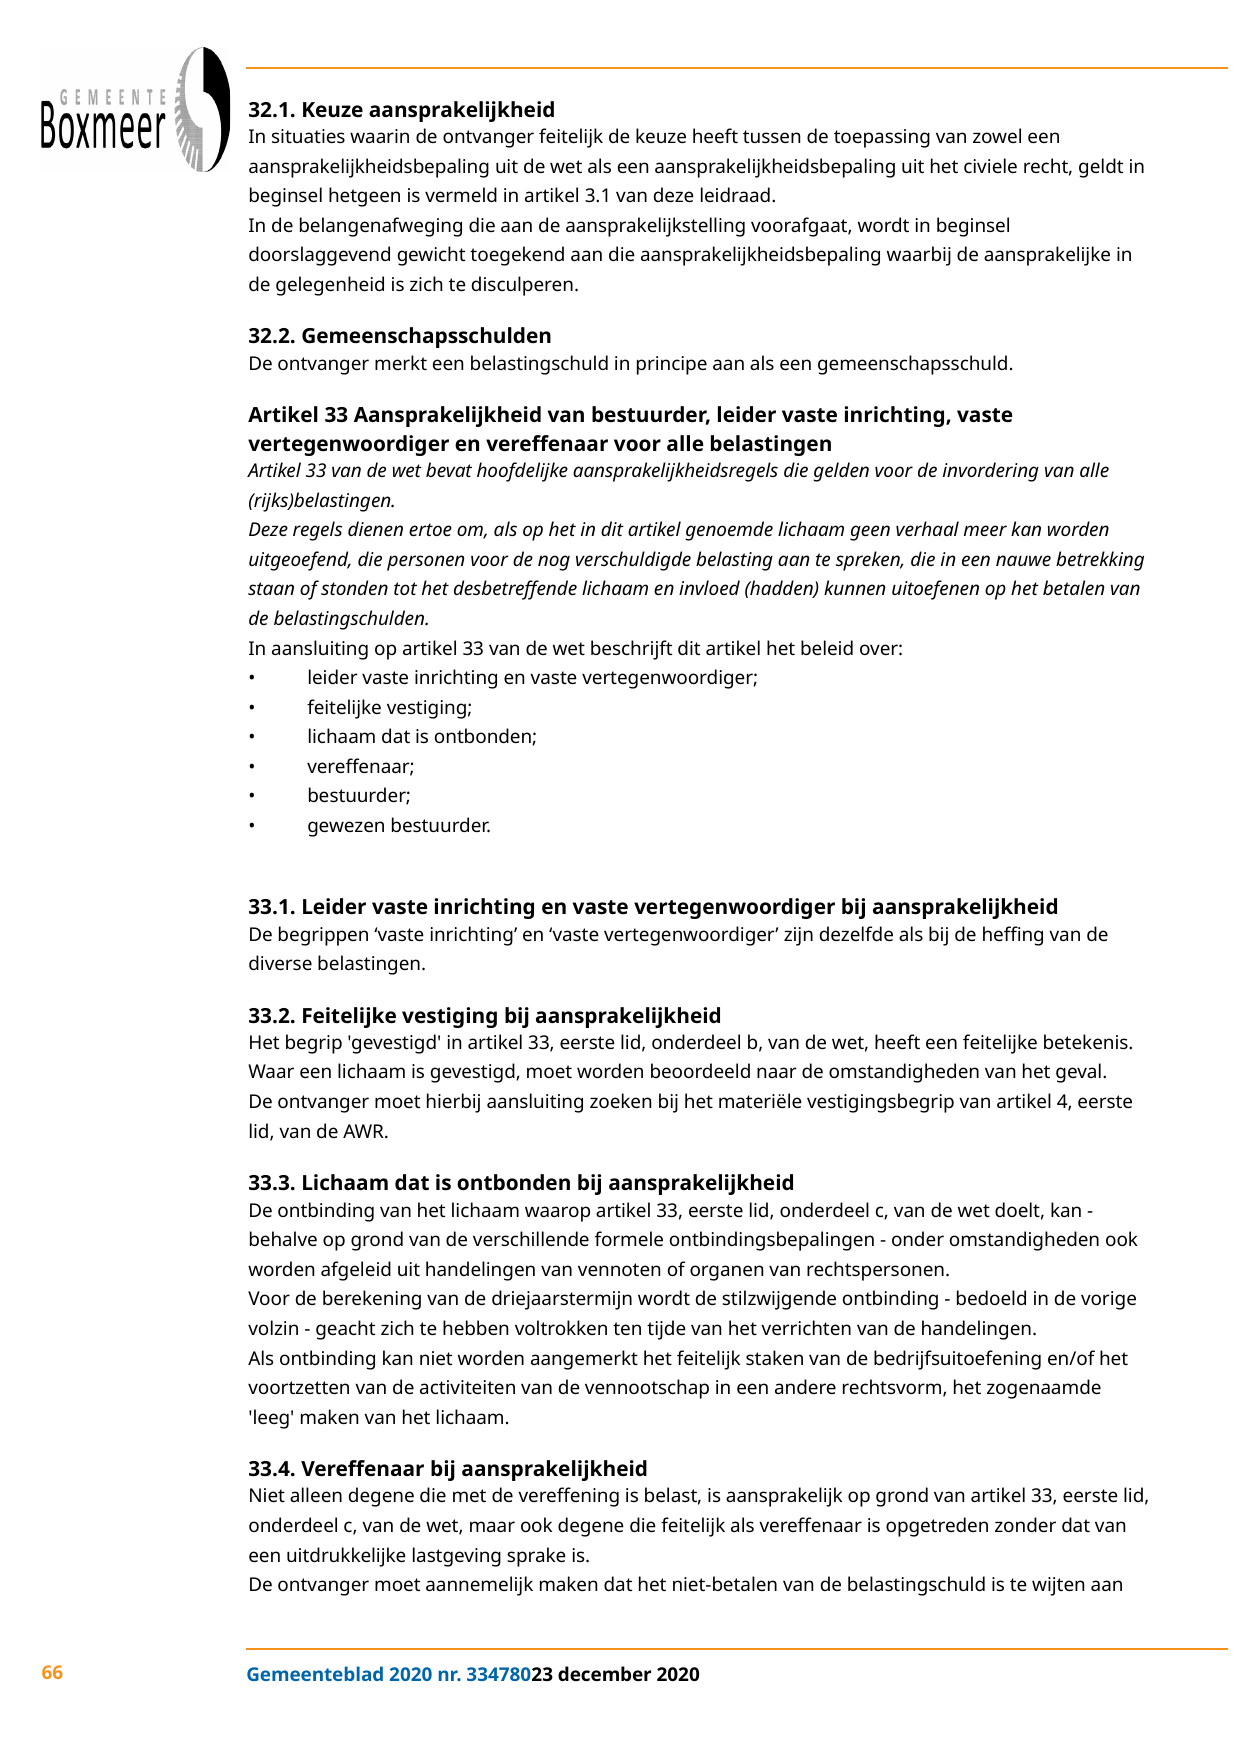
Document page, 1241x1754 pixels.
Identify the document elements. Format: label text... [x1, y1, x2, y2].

text 33.2. Feitelijke vestiging bij aansprakelijkheid [248, 1001, 1152, 1029]
text De begrippen ‘vaste inrichting’ en ‘vaste vertegenwoordiger’ zijn dezelfde als bij de heffing van de diverse belastingen. [248, 921, 1152, 976]
text 33.4. Vereffenaar bij aansprakelijkheid [248, 1454, 1152, 1483]
text 32.1. Keuze aansprakelijkheid [248, 95, 1152, 123]
text Deze regels dienen ertoe om, als op het in dit artikel genoemde lichaam geen verhaal meer kan worden uitgeoefend, die personen voor de nog verschuldigde belasting aan te spreken, die in een nauwe betrekking staan of stonden tot het desbetreffende lichaam en invloed (hadden) kunnen uitoefenen op het betalen van de belastingschulden. [248, 516, 1152, 631]
text Als ontbinding kan niet worden aangemerkt het feitelijk staken van de bedrijfsuitoefening en/of het voortzetten van de activiteiten van de vennootschap in een andere rechtsvorm, het zogenaamde 'leeg' maken van het lichaam. [248, 1345, 1152, 1429]
text De ontvanger moet aannemelijk maken dat het niet-betalen van de belastingschuld is te wijten aan [248, 1571, 1152, 1597]
text In aansluiting op artikel 33 van de wet beschrijft dit artikel het beleid over: [248, 635, 1152, 661]
list feitelijke vestiging; [248, 694, 1152, 720]
text Artikel 33 van de wet bevat hoofdelijke aansprakelijkheidsregels die gelden voor de invordering van alle (rijks)belastingen. [248, 457, 1152, 513]
text Artikel 33 Aansprakelijkheid van bestuurder, leider vaste inrichting, vaste vertegenwoordiger en vereffenaar voor alle belastingen [248, 400, 1152, 457]
text In de belangenafweging die aan de aansprakelijkstelling voorafgaat, wordt in beginsel doorslaggevend gewicht toegekend aan die aansprakelijkheidsbepaling waarbij de aansprakelijke in de gelegenheid is zich te disculperen. [248, 212, 1152, 297]
text 33.3. Lichaam dat is ontbonden bij aansprakelijkheid [248, 1168, 1152, 1197]
text De ontvanger moet hierbij aansluiting zoeken bij het materiële vestigingsbegrip van artikel 4, eerste lid, van de AWR. [248, 1088, 1152, 1144]
list vereffenaar; [248, 753, 1152, 779]
text Niet alleen degene die met de vereffening is belast, is aansprakelijk op grond van artikel 33, eerste lid, onderdeel c, van de wet, maar ook degene die feitelijk als vereffenaar is opgetreden zonder dat van een uitdrukkelijke lastgeving sprake is. [248, 1483, 1152, 1568]
text 32.2. Gemeenschapsschulden [248, 322, 1152, 350]
list lichaam dat is ontbonden; [248, 723, 1152, 749]
picture [41, 47, 231, 172]
text De ontbinding van het lichaam waarop artikel 33, eerste lid, onderdeel c, van de wet doelt, kan - behalve op grond van de verschillende formele ontbindingsbepalingen - onder omstandigheden ook worden afgeleid uit handelingen van vennoten of organen van rechtspersonen. [248, 1197, 1152, 1282]
list leider vaste inrichting en vaste vertegenwoordiger; [248, 664, 1152, 690]
text Voor de berekening van de driejaarstermijn wordt de stilzwijgende ontbinding - bedoeld in de vorige volzin - geacht zich te hebben voltrokken ten tijde van het verrichten van de handelingen. [248, 1286, 1152, 1341]
text 33.1. Leider vaste inrichting en vaste vertegenwoordiger bij aansprakelijkheid [248, 892, 1152, 921]
text De ontvanger merkt een belastingschuld in principe aan als een gemeenschapsschuld. [248, 350, 1152, 376]
list gewezen bestuurder. [248, 812, 1152, 838]
text In situaties waarin de ontvanger feitelijk de keuze heeft tussen de toepassing van zowel een aansprakelijkheidsbepaling uit de wet als een aansprakelijkheidsbepaling uit het civiele recht, geldt in beginsel hetgeen is vermeld in artikel 3.1 van deze leidraad. [248, 123, 1152, 208]
list bestuurder; [248, 783, 1152, 808]
text Het begrip 'gevestigd' in artikel 33, eerste lid, onderdeel b, van de wet, heeft een feitelijke betekenis. Waar een lichaam is gevestigd, moet worden beoordeeld naar de omstandigheden van het geval. [248, 1029, 1152, 1084]
